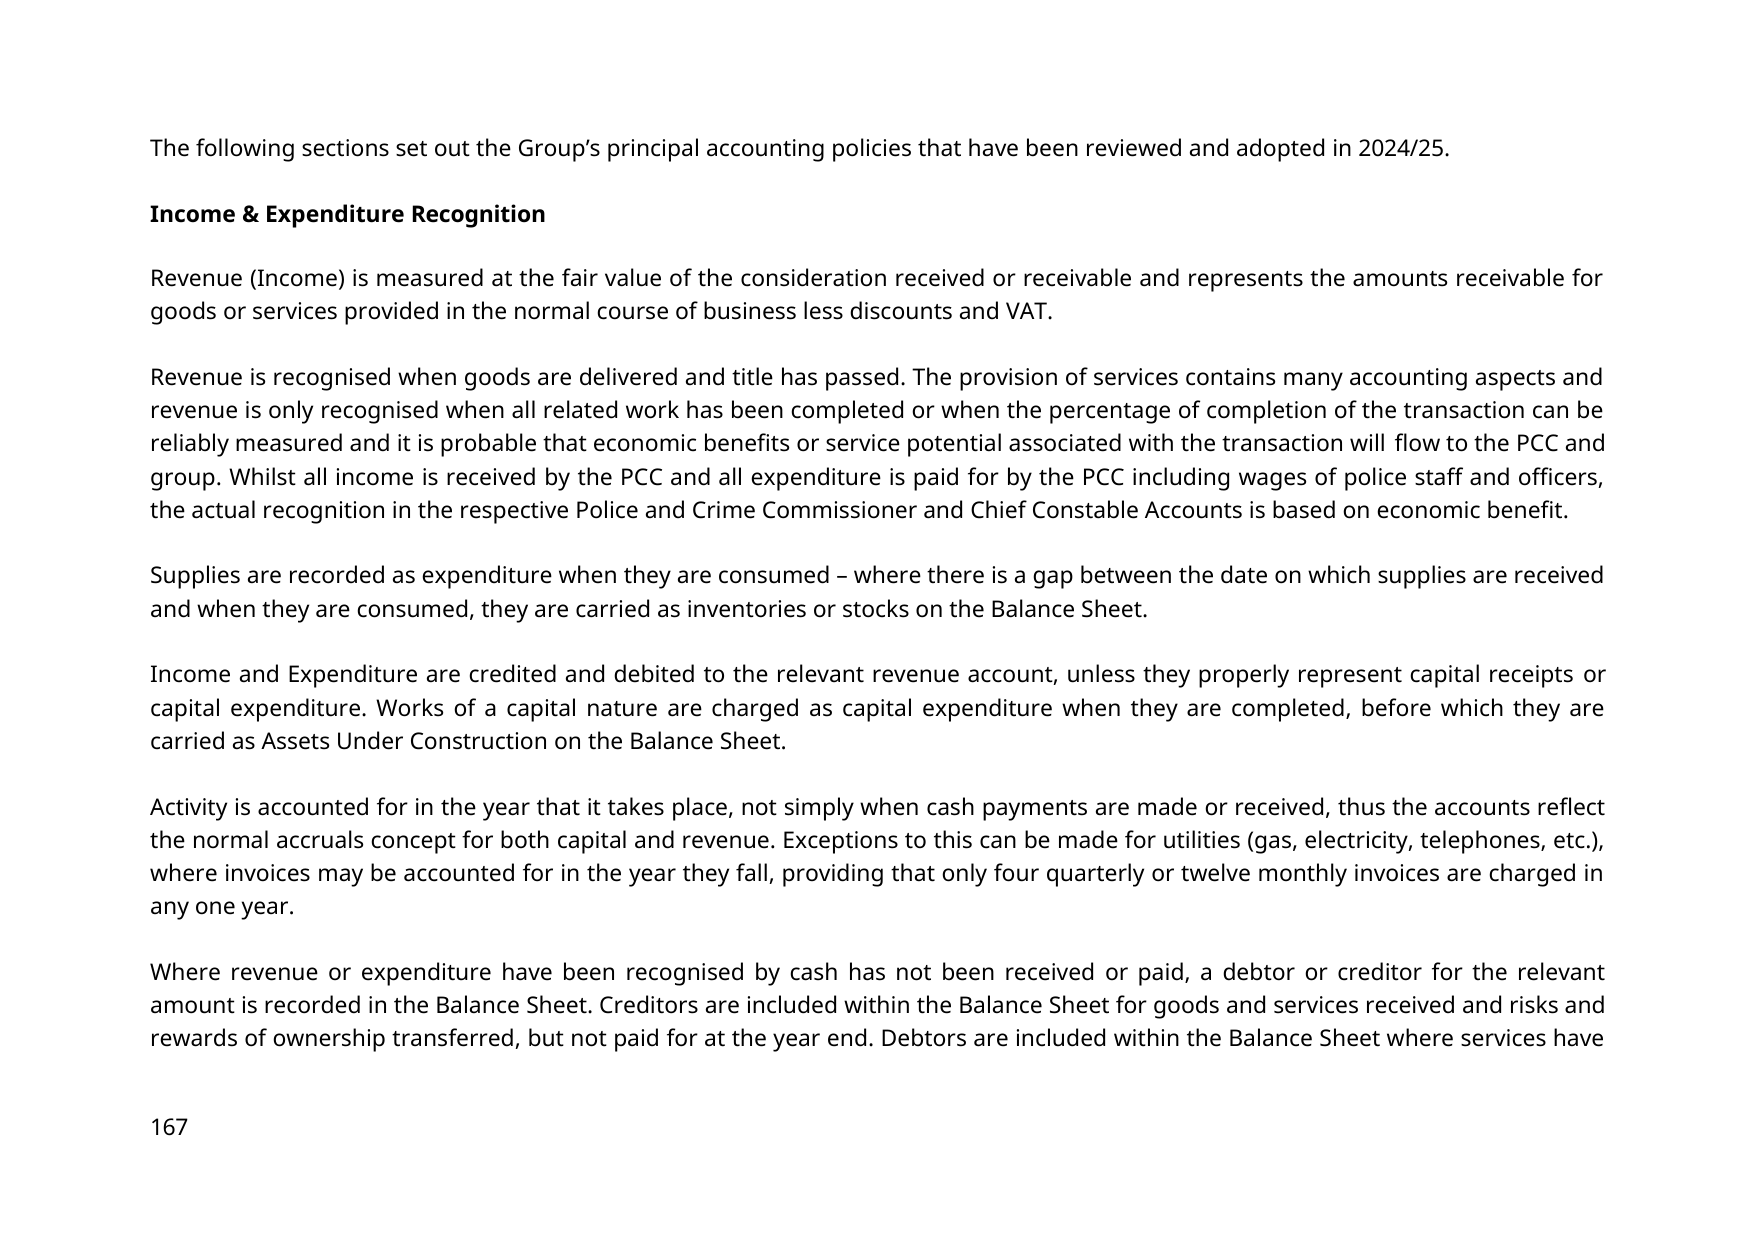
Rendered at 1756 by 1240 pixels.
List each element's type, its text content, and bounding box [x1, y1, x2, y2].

text Where revenue or expenditure have been recognised by cash has not been received or paid, a debtor or creditor for the relevant amount is recorded in the Balance Sheet. Creditors are included within the Balance Sheet for goods and services received and risks and rewards of ownership transferred, but not paid for at the year end. Debtors are included within the Balance Sheet where services have [150, 956, 1606, 1054]
text Income and Expenditure are credited and debited to the relevant revenue account, unless they properly represent capital receipts or capital expenditure. Works of a capital nature are charged as capital expenditure when they are completed, before which they are carried as Assets Under Construction on the Balance Sheet. [150, 658, 1606, 756]
text Revenue is recognised when goods are delivered and title has passed. The provision of services contains many accounting aspects and revenue is only recognised when all related work has been completed or when the percentage of completion of the transaction can be reliably measured and it is probable that economic benefits or service potential associated with the transaction will flow to the PCC and group. Whilst all income is received by the PCC and all expenditure is paid for by the PCC including wages of police staff and officers, the actual recognition in the respective Police and Crime Commissioner and Chief Constable Accounts is based on economic benefit. [150, 361, 1606, 525]
text The following sections set out the Group’s principal accounting policies that have been reviewed and adopted in 2024/25. [150, 131, 1726, 163]
text Supplies are recorded as expenditure when they are consumed – where there is a gap between the date on which supplies are received and when they are consumed, they are carried as inventories or stocks on the Balance Sheet. [150, 559, 1606, 624]
text Revenue (Income) is measured at the fair value of the consideration received or receivable and represents the amounts receivable for goods or services provided in the normal course of business less discounts and VAT. [150, 262, 1606, 326]
text Activity is accounted for in the year that it takes place, not simply when cash payments are made or received, thus the accounts reflect the normal accruals concept for both capital and revenue. Exceptions to this can be made for utilities (gas, electricity, telephones, etc.), where invoices may be accounted for in the year they fall, providing that only four quarterly or twelve monthly invoices are charged in any one year. [150, 791, 1606, 921]
subtitle Income & Expenditure Recognition [150, 197, 1726, 229]
